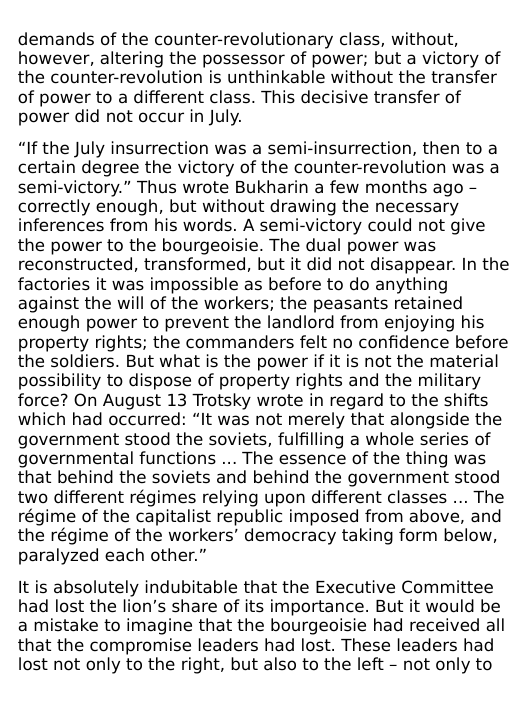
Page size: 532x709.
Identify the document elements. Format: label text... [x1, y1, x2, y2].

text demands of the counter-revolutionary class, without, however, altering the possessor of power; but a victory of the counter-revolution is unthinkable without the transfer of power to a different class. This decisive transfer of power did not occur in July. [18, 29, 514, 126]
text “If the July insurrection was a semi-insurrection, then to a certain degree the victory of the counter-revolution was a semi-victory.” Thus wrote Bukharin a few months ago – correctly enough, but without drawing the necessary inferences from his words. A semi-victory could not give the power to the bourgeoisie. The dual power was reconstructed, transformed, but it did not disappear. In the factories it was impossible as before to do anything against the will of the workers; the peasants retained enough power to prevent the landlord from enjoying his property rights; the commanders felt no confidence before the soldiers. But what is the power if it is not the material possibility to dispose of property rights and the military force? On August 13 Trotsky wrote in regard to the shifts which had occurred: “It was not merely that alongside the government stood the soviets, fulfilling a whole series of governmental functions ... The essence of the thing was that behind the soviets and behind the government stood two different régimes relying upon different classes ... The régime of the capitalist republic imposed from above, and the régime of the workers’ democracy taking form below, paralyzed each other.” [18, 139, 514, 565]
text It is absolutely indubitable that the Executive Committee had lost the lion’s share of its importance. But it would be a mistake to imagine that the bourgeoisie had received all that the compromise leaders had lost. These leaders had lost not only to the right, but also to the left – not only to [18, 578, 514, 674]
